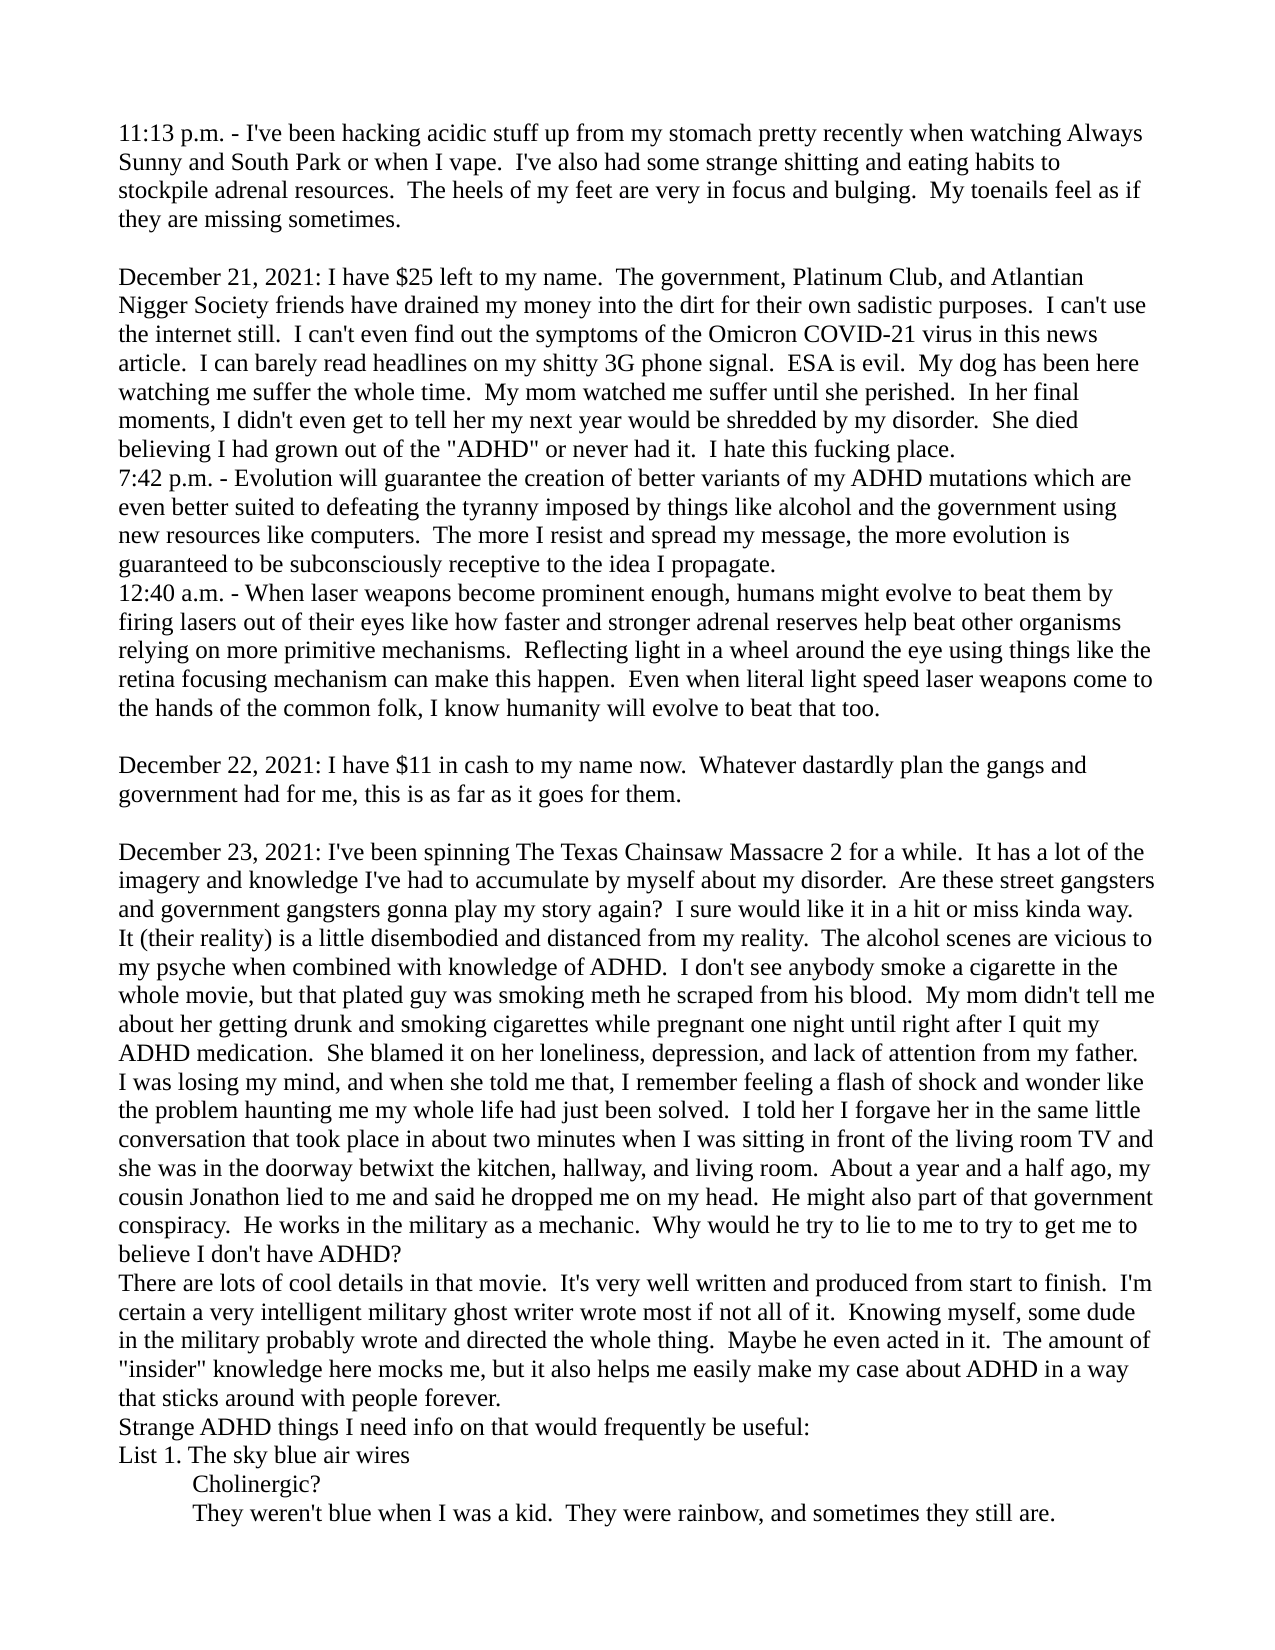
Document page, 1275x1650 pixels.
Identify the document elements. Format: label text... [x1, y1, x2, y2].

text December 22, 2021: I have $11 in cash to my name now. Whatever dastardly plan the gangs and government had for me, this is as far as it goes for them. [118, 751, 1157, 808]
text Strange ADHD things I need info on that would frequently be useful: [118, 1412, 1157, 1441]
text They weren't blue when I was a kid. They were rainbow, and sometimes they still are. [118, 1498, 1157, 1527]
text December 21, 2021: I have $25 left to my name. The government, Platinum Club, and Atlantian Nigger Society friends have drained my money into the dirt for their own sadistic purposes. I can't use the internet still. I can't even find out the symptoms of the Omicron COVID-21 virus in this news article. I can barely read headlines on my shitty 3G phone signal. ESA is evil. My dog has been here watching me suffer the whole time. My mom watched me suffer until she perished. In her final moments, I didn't even get to tell her my next year would be shredded by my disorder. She died believing I had grown out of the "ADHD" or never had it. I hate this fucking place. [118, 262, 1157, 463]
text 7:42 p.m. - Evolution will guarantee the creation of better variants of my ADHD mutations which are even better suited to defeating the tyranny imposed by things like alcohol and the government using new resources like computers. The more I resist and spread my message, the more evolution is guaranteed to be subconsciously receptive to the idea I propagate. [118, 463, 1157, 578]
text Cholinergic? [118, 1469, 1157, 1498]
text 11:13 p.m. - I've been hacking acidic stuff up from my stomach pretty recently when watching Always Sunny and South Park or when I vape. I've also had some strange shitting and eating habits to stockpile adrenal resources. The heels of my feet are very in focus and bulging. My toenails feel as if they are missing sometimes. [118, 118, 1157, 233]
text 12:40 a.m. - When laser weapons become prominent enough, humans might evolve to beat them by firing lasers out of their eyes like how faster and stronger adrenal reserves help beat other organisms relying on more primitive mechanisms. Reflecting light in a wheel around the eye using things like the retina focusing mechanism can make this happen. Even when literal light speed laser weapons come to the hands of the common folk, I know humanity will evolve to beat that too. [118, 578, 1157, 722]
text List 1. The sky blue air wires [118, 1441, 1157, 1469]
text December 23, 2021: I've been spinning The Texas Chainsaw Massacre 2 for a while. It has a lot of the imagery and knowledge I've had to accumulate by myself about my disorder. Are these street gangsters and government gangsters gonna play my story again? I sure would like it in a hit or miss kinda way. It (their reality) is a little disembodied and distanced from my reality. The alcohol scenes are vicious to my psyche when combined with knowledge of ADHD. I don't see anybody smoke a cigarette in the whole movie, but that plated guy was smoking meth he scraped from his blood. My mom didn't tell me about her getting drunk and smoking cigarettes while pregnant one night until right after I quit my ADHD medication. She blamed it on her loneliness, depression, and lack of attention from my father. I was losing my mind, and when she told me that, I remember feeling a flash of shock and wonder like the problem haunting me my whole life had just been solved. I told her I forgave her in the same little conversation that took place in about two minutes when I was sitting in front of the living room TV and she was in the doorway betwixt the kitchen, hallway, and living room. About a year and a half ago, my cousin Jonathon lied to me and said he dropped me on my head. He might also part of that government conspiracy. He works in the military as a mechanic. Why would he try to lie to me to try to get me to believe I don't have ADHD? [118, 837, 1157, 1268]
text There are lots of cool details in that movie. It's very well written and produced from start to finish. I'm certain a very intelligent military ghost writer wrote most if not all of it. Knowing myself, some dude in the military probably wrote and directed the whole thing. Maybe he even acted in it. The amount of "insider" knowledge here mocks me, but it also helps me easily make my case about ADHD in a way that sticks around with people forever. [118, 1268, 1157, 1412]
